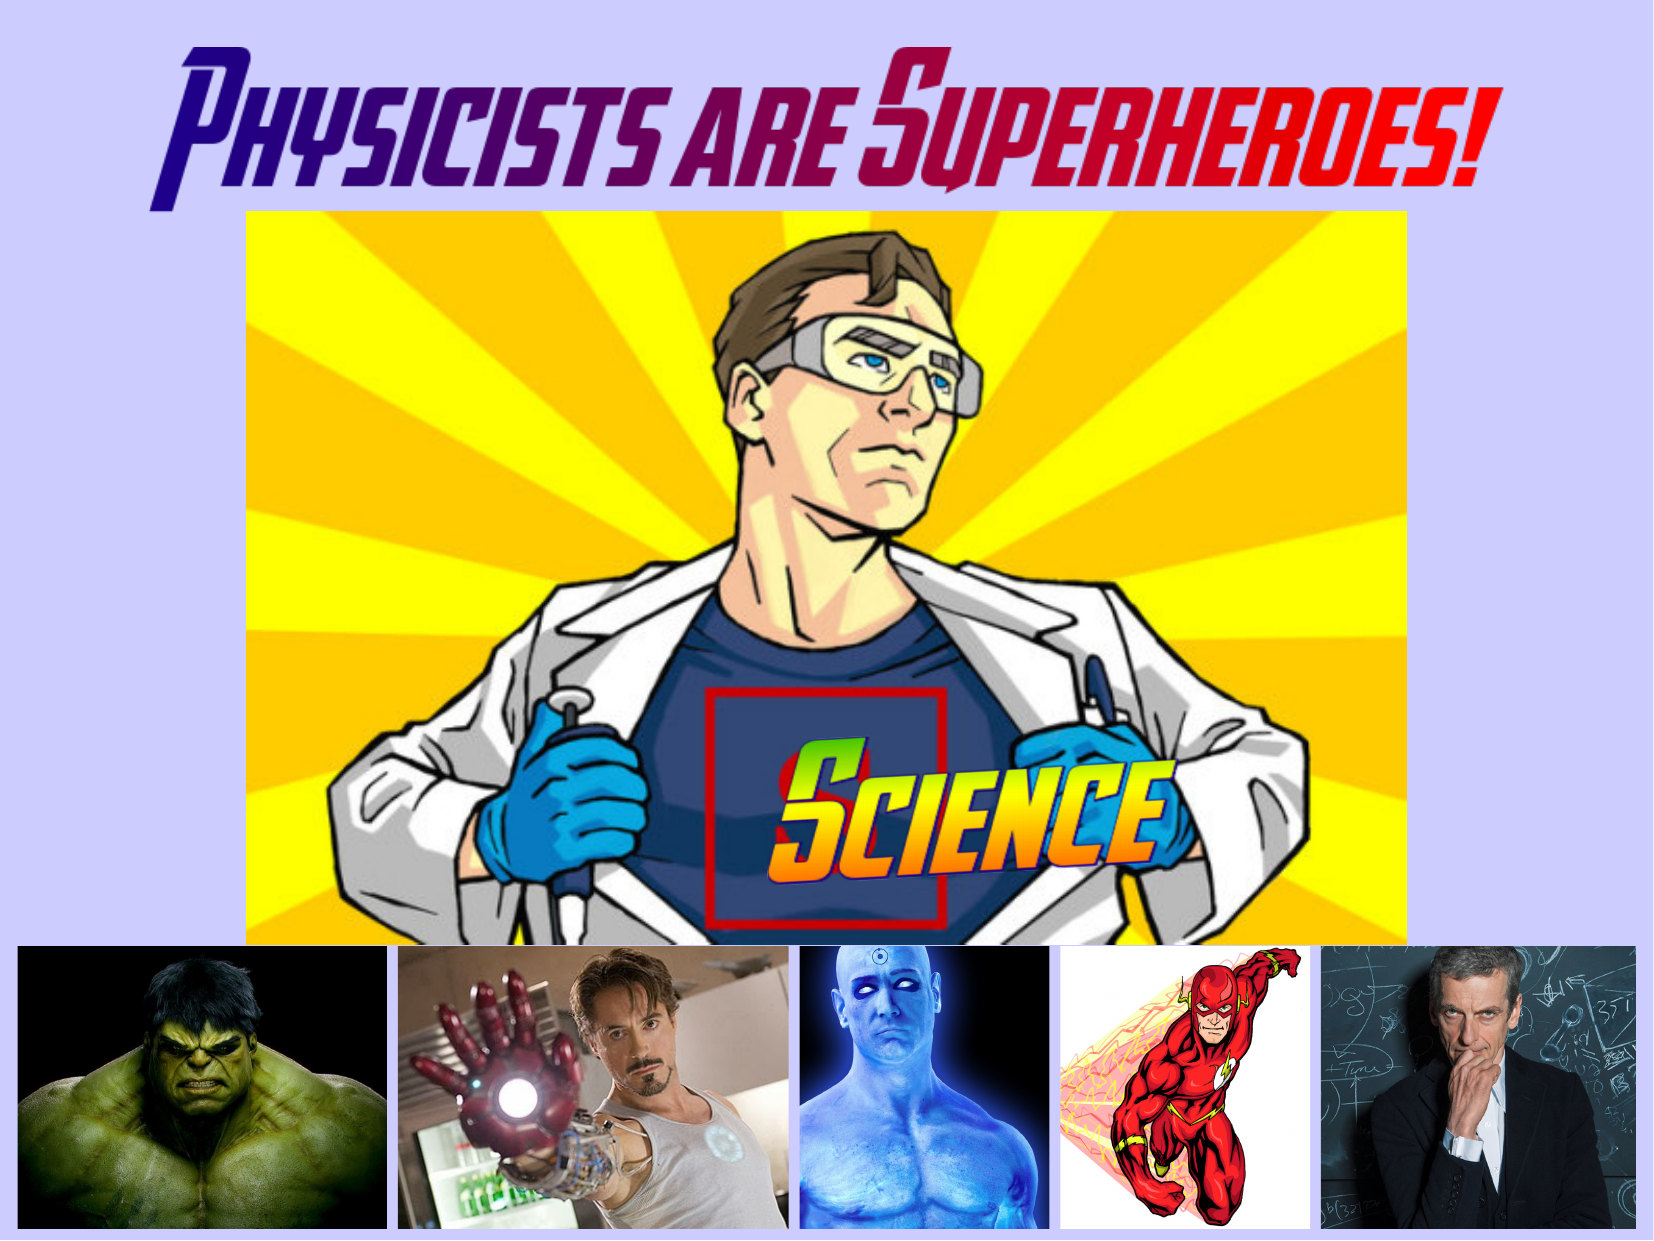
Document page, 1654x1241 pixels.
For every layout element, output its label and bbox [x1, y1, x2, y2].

picture [397, 946, 789, 1229]
picture [1060, 946, 1311, 1229]
picture [1320, 946, 1636, 1229]
picture [149, 47, 1505, 945]
picture [799, 946, 1050, 1229]
picture [17, 946, 387, 1229]
